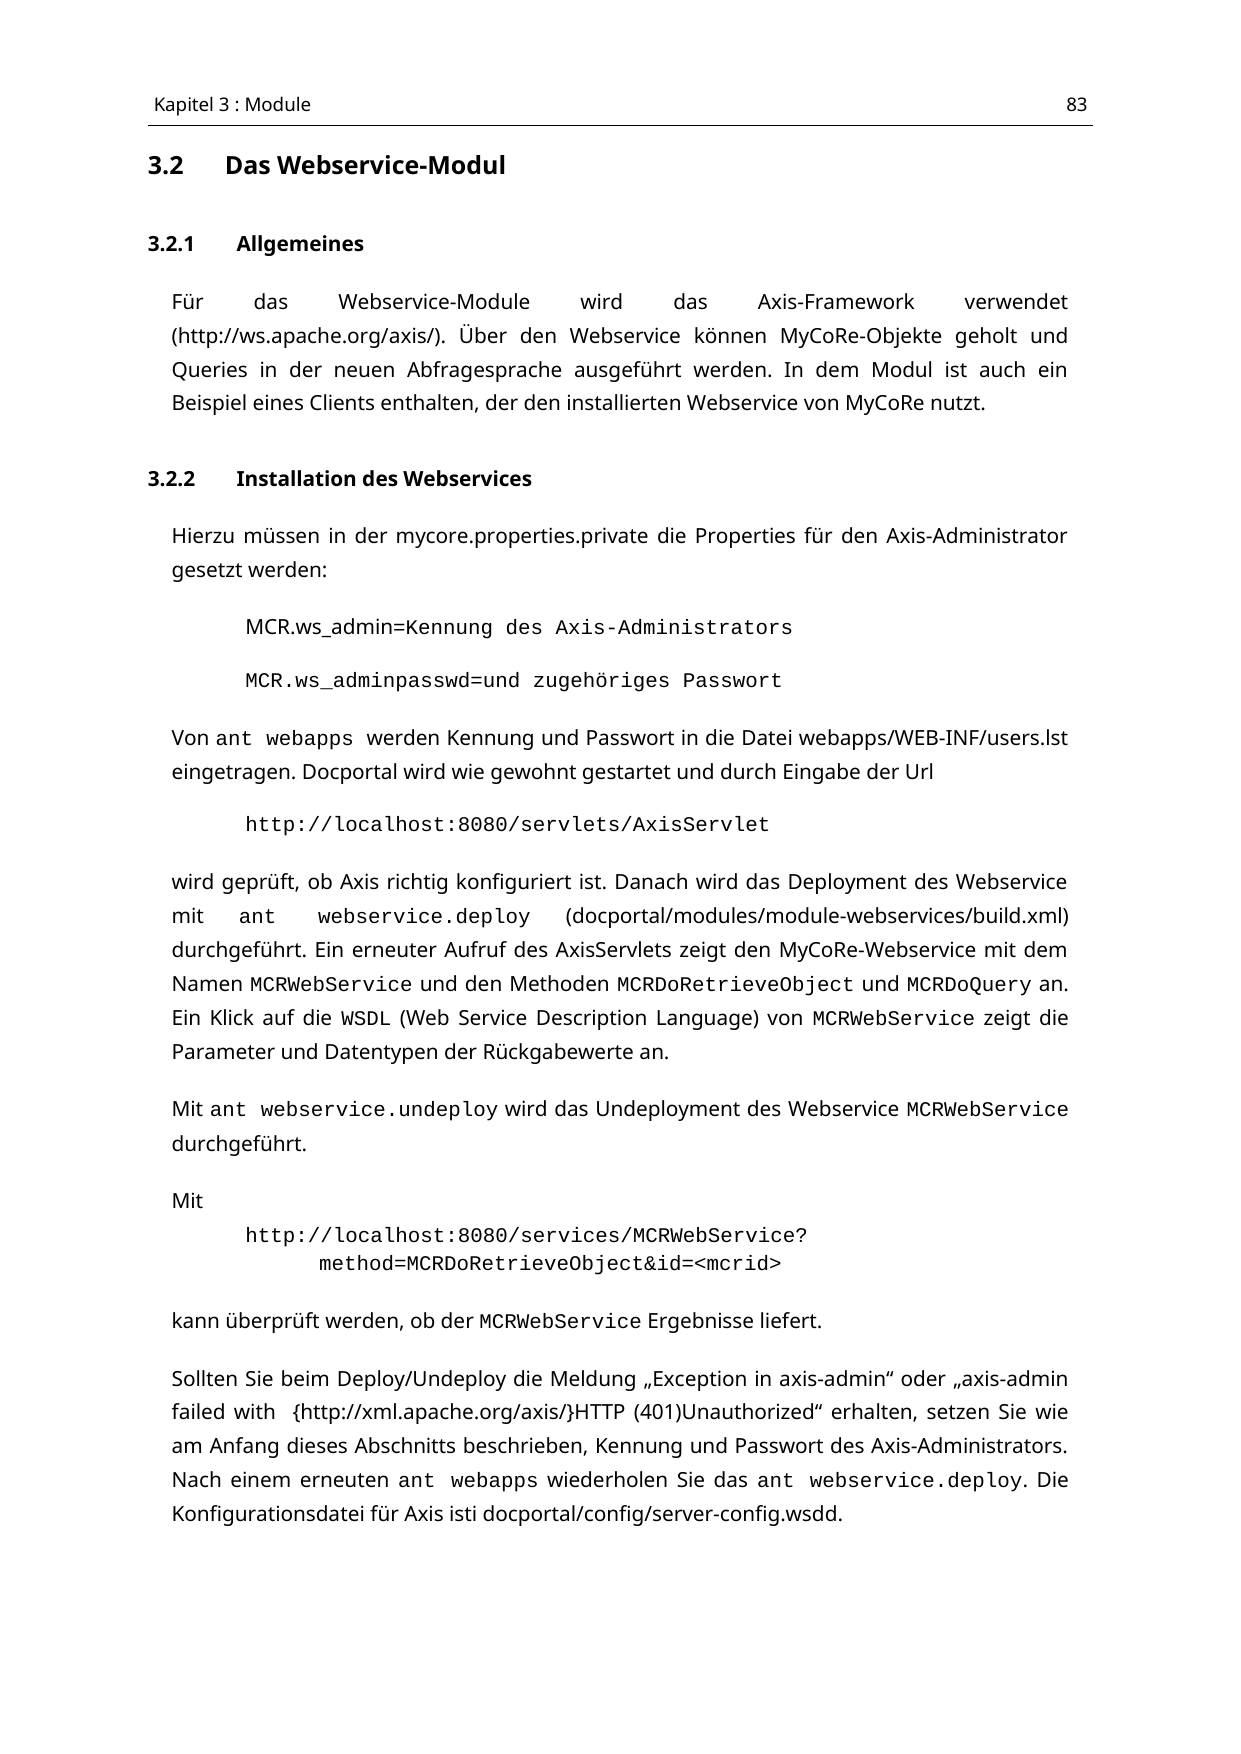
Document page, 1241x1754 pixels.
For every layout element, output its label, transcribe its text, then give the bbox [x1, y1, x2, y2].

subtitle Allgemeines [148, 229, 1092, 258]
subtitle Installation des Webservices [148, 464, 1092, 492]
text kann überprüft werden, ob der MCRWebService Ergebnisse liefert. [171, 1306, 1069, 1334]
subtitle Das Webservice-Modul [148, 148, 1092, 182]
text http://localhost:8080/servlets/AxisServlet [171, 814, 1069, 838]
text Für das Webservice-Module wird das Axis-Framework verwendet (http://ws.apache.org/axis/). Über den Webservice können MyCoRe-Objekte geholt und Queries in der neuen Abfragesprache ausgeführt werden. In dem Modul ist auch ein Beispiel eines Clients enthalten, der den installierten Webservice von MyCoRe nutzt. [171, 287, 1069, 417]
text Von ant webapps werden Kennung und Passwort in die Datei webapps/WEB-INF/users.lst eingetragen. Docportal wird wie gewohnt gestartet und durch Eingabe der Url [171, 723, 1069, 785]
text MCR.ws_admin=Kennung des Axis-Administrators [171, 612, 1069, 641]
text Hierzu müssen in der mycore.properties.private die Properties für den Axis-Administrator gesetzt werden: [171, 521, 1069, 583]
text wird geprüft, ob Axis richtig konfiguriert ist. Danach wird das Deployment des Webservice mit ant webservice.deploy (docportal/modules/module-webservices/build.xml) durchgeführt. Ein erneuter Aufruf des AxisServlets zeigt den MyCoRe-Webservice mit dem Namen MCRWebService und den Methoden MCRDoRetrieveObject und MCRDoQuery an. Ein Klick auf die WSDL (Web Service Description Language) von MCRWebService zeigt die Parameter und Datentypen der Rückgabewerte an. [171, 867, 1069, 1065]
text Sollten Sie beim Deploy/Undeploy die Meldung „Exception in axis-admin“ oder „axis-admin failed with {http://xml.apache.org/axis/}HTTP (401)Unauthorized“ erhalten, setzen Sie wie am Anfang dieses Abschnitts beschrieben, Kennung und Passwort des Axis-Administrators. Nach einem erneuten ant webapps wiederholen Sie das ant webservice.deploy. Die Konfigurationsdatei für Axis isti docportal/config/server-config.wsdd. [171, 1364, 1069, 1528]
text Mit http://localhost:8080/services/MCRWebService? method=MCRDoRetrieveObject&id=<mcrid> [171, 1186, 1069, 1277]
text MCR.ws_adminpasswd=und zugehöriges Passwort [171, 670, 1069, 693]
text Mit ant webservice.undeploy wird das Undeployment des Webservice MCRWebService durchgeführt. [171, 1094, 1069, 1157]
